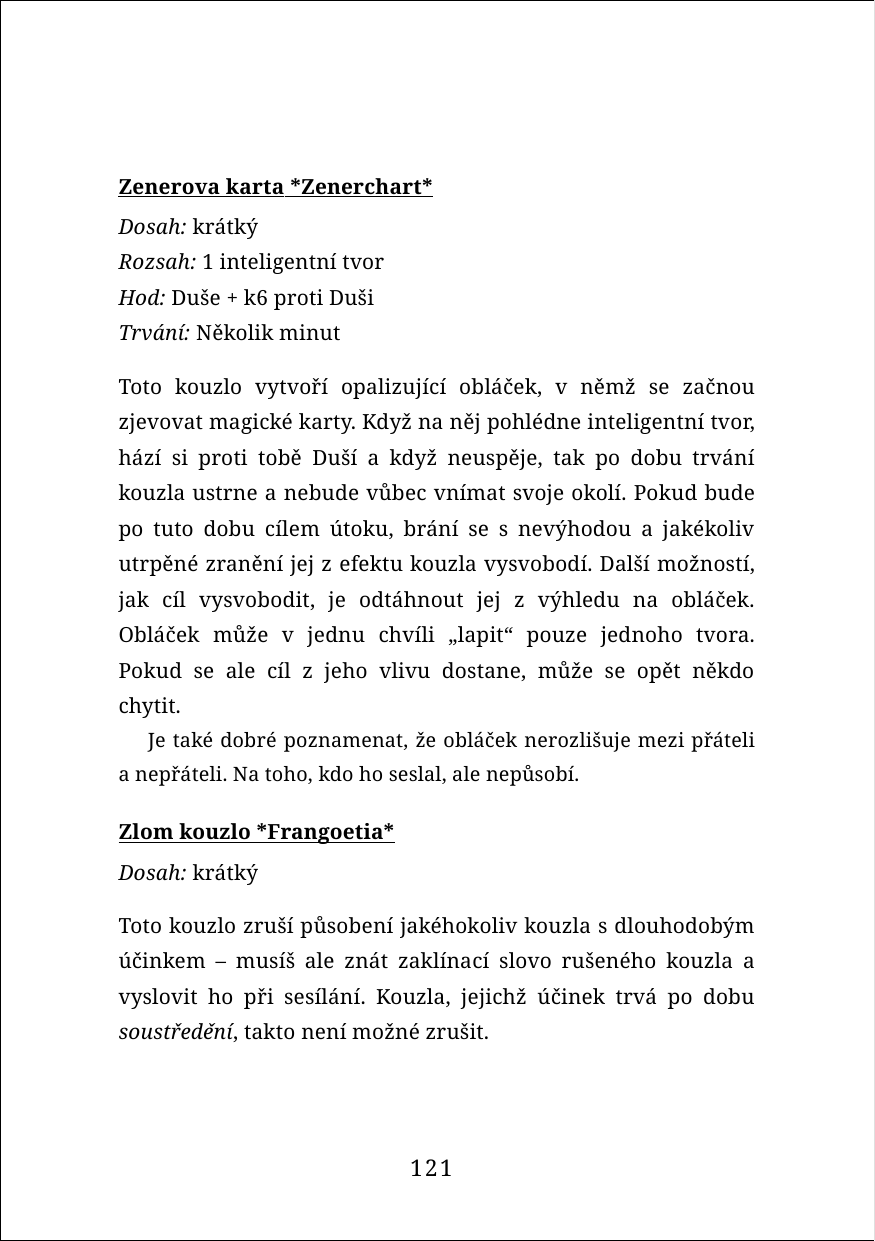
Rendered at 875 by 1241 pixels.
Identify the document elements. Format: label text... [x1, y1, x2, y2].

text Toto kouzlo vytvoří opalizující obláček, v němž se začnou zjevovat magické karty. Když na něj pohlédne inteligentní tvor, hází si proti tobě Duší a když neuspěje, tak po dobu trvání kouzla ustrne a nebude vůbec vnímat svoje okolí. Pokud bude po tuto dobu cílem útoku, brání se s nevýhodou a jakékoliv utrpěné zranění jej z efektu kouzla vysvobodí. Další možností, jak cíl vysvobodit, je odtáhnout jej z výhledu na obláček. Obláček může v jednu chvíli „lapit“ pouze jednoho tvora. Pokud se ale cíl z jeho vlivu dostane, může se opět někdo chytit. Je také dobré poznamenat, že obláček nerozlišuje mezi přáteli a nepřáteli. Na toho, kdo ho seslal, ale nepůsobí. [118, 372, 756, 787]
subtitle Zenerova karta *Zenerchart* [118, 172, 756, 200]
text Dosah: krátký Rozsah: 1 inteligentní tvor Hod: Duše + k6 proti Duši Trvání: Několik minut [118, 212, 756, 347]
text Toto kouzlo zruší působení jakéhokoliv kouzla s dlouhodobým účinkem – musíš ale znát zaklínací slovo rušeného kouzla a vyslovit ho při sesílání. Kouzla, jejichž účinek trvá po dobu soustředění, takto není možné zrušit. [118, 911, 756, 1046]
text Dosah: krátký [118, 858, 756, 886]
subtitle Zlom kouzlo *Frangoetia* [118, 817, 756, 846]
